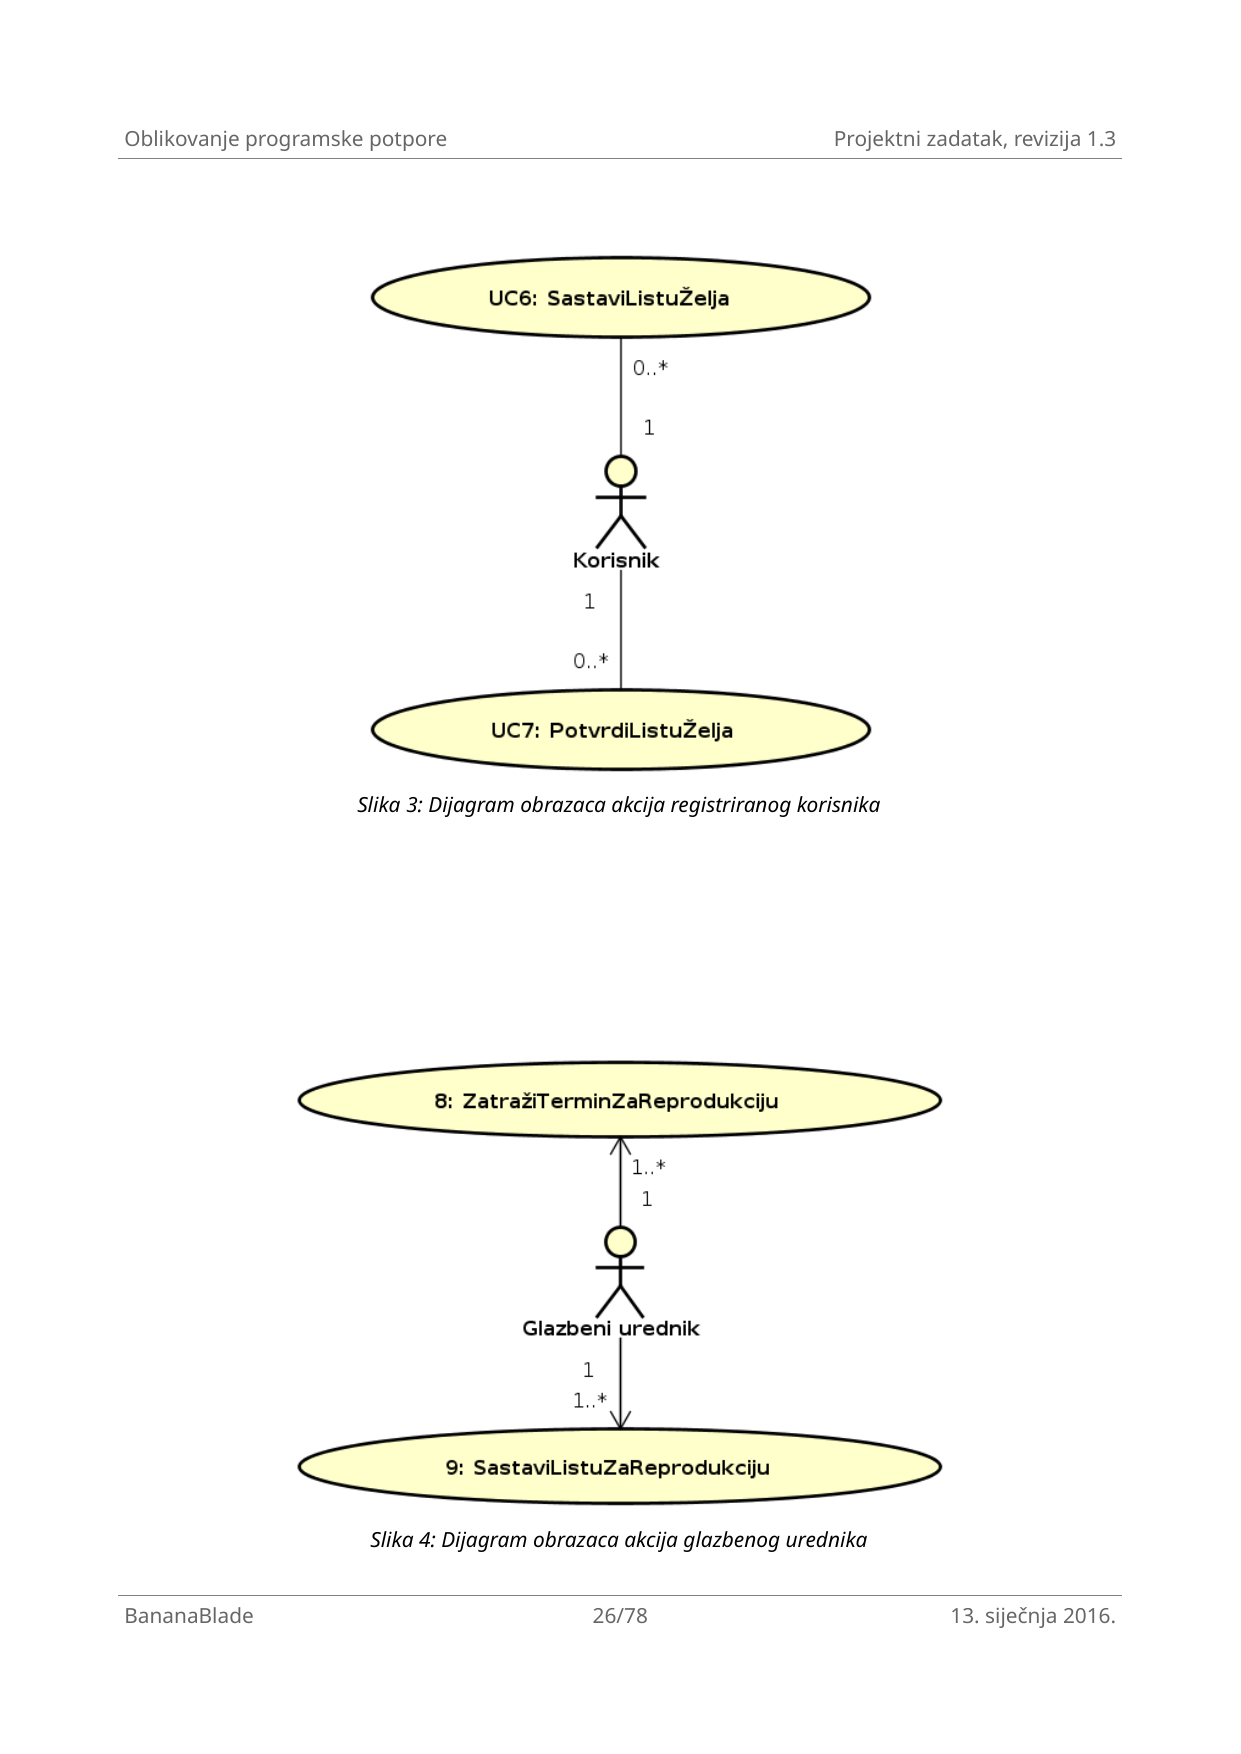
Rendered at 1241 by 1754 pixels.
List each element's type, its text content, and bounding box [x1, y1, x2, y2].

text Slika 4: Dijagram obrazaca akcija glazbenog urednika [283, 1520, 957, 1554]
picture [356, 241, 885, 785]
picture [283, 1046, 957, 1520]
text Slika 3: Dijagram obrazaca akcija registriranog korisnika [356, 785, 884, 818]
